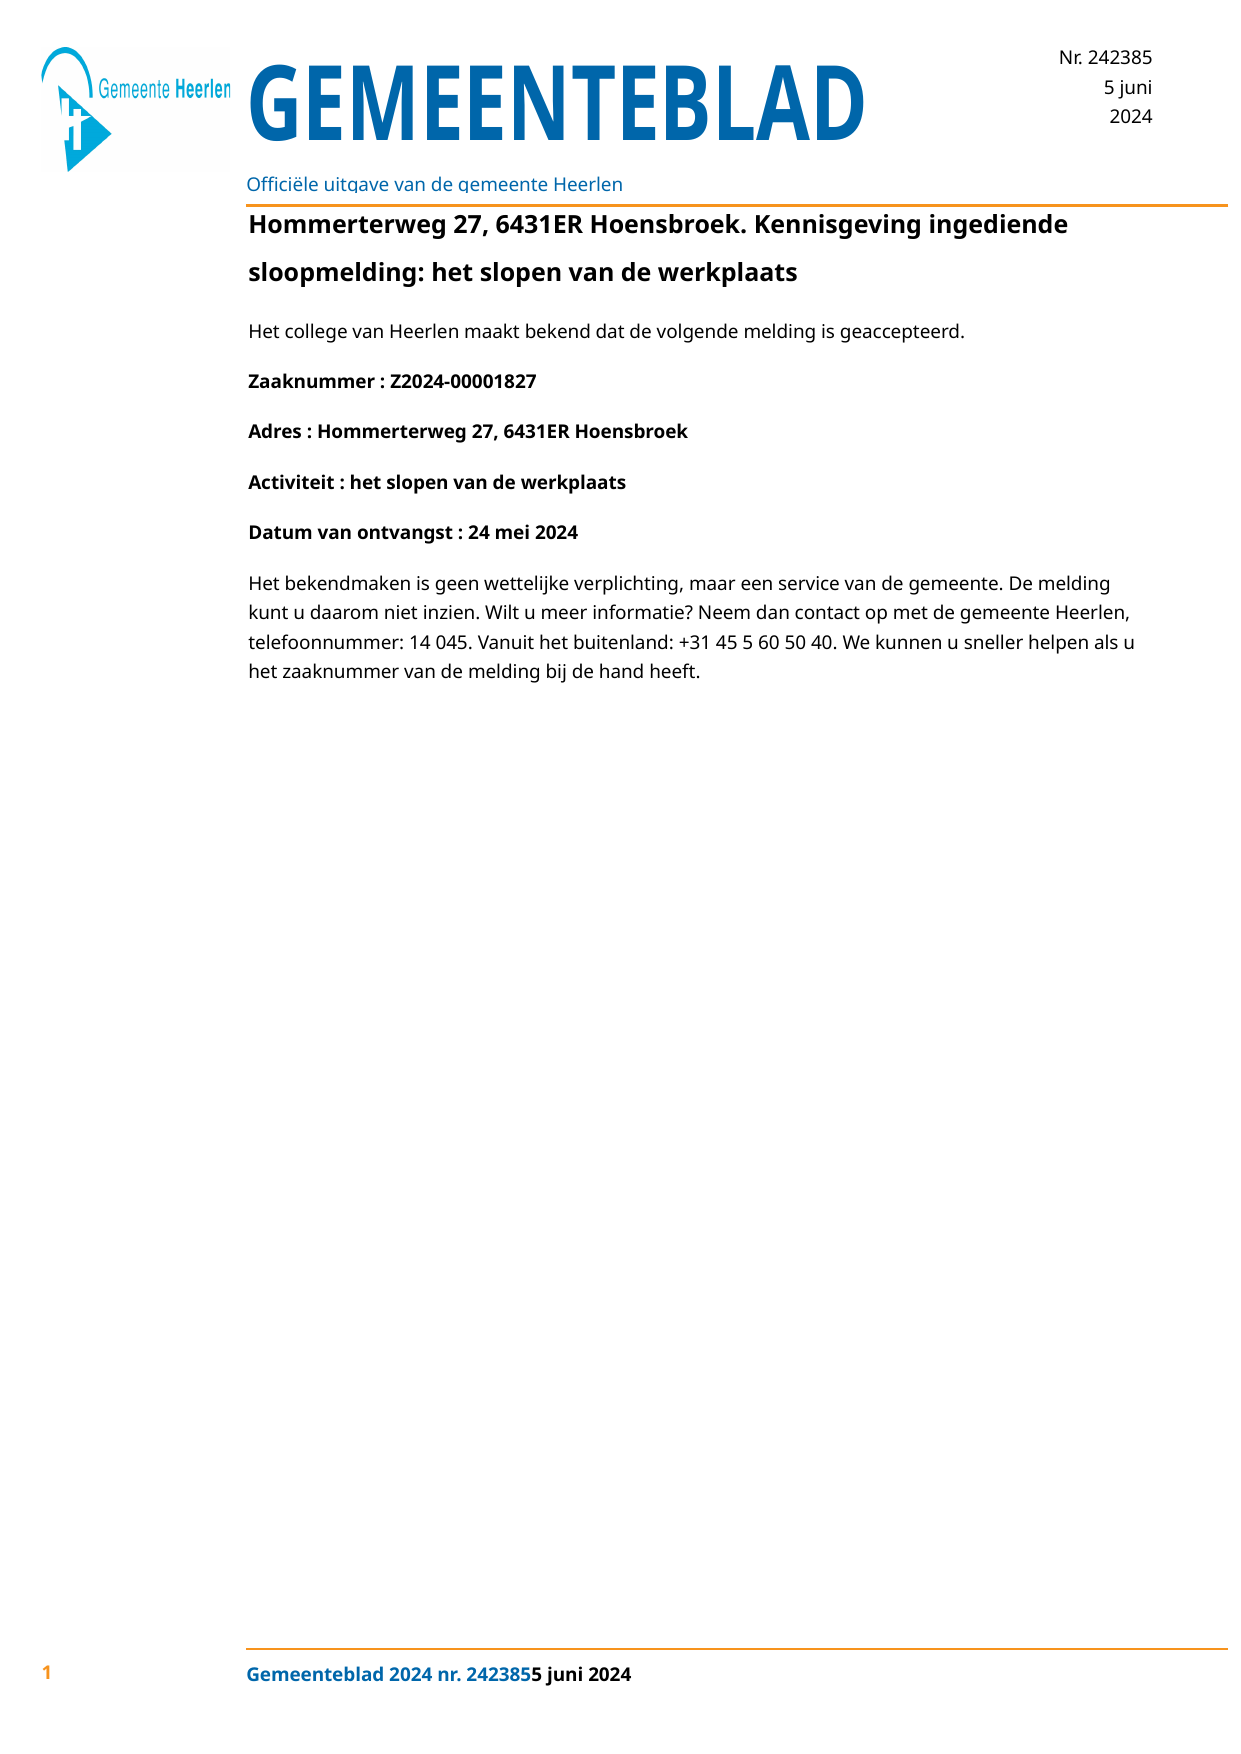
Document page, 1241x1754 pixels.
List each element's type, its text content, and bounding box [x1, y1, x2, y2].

text Het college van Heerlen maakt bekend dat de volgende melding is geaccepteerd. [248, 318, 1152, 344]
picture [41, 47, 59, 70]
text Adres : Hommerterweg 27, 6431ER Hoensbroek [248, 419, 1152, 444]
text Datum van ontvangst : 24 mei 2024 [248, 519, 1152, 545]
text Activiteit : het slopen van de werkplaats [248, 469, 1152, 495]
text Hommerterweg 27, 6431ER Hoensbroek. Kennisgeving ingediende sloopmelding: het slopen van de werkplaats [248, 207, 1152, 288]
text Het bekendmaken is geen wettelijke verplichting, maar een service van de gemeente. De melding kunt u daarom niet inzien. Wilt u meer informatie? Neem dan contact op met de gemeente Heerlen, telefoonnummer: 14 045. Vanuit het buitenland: +31 45 5 60 50 40. We kunnen u sneller helpen als u het zaaknummer van de melding bij de hand heeft. [248, 570, 1152, 684]
picture [41, 47, 231, 172]
text Zaaknummer : Z2024-00001827 [248, 368, 1152, 394]
